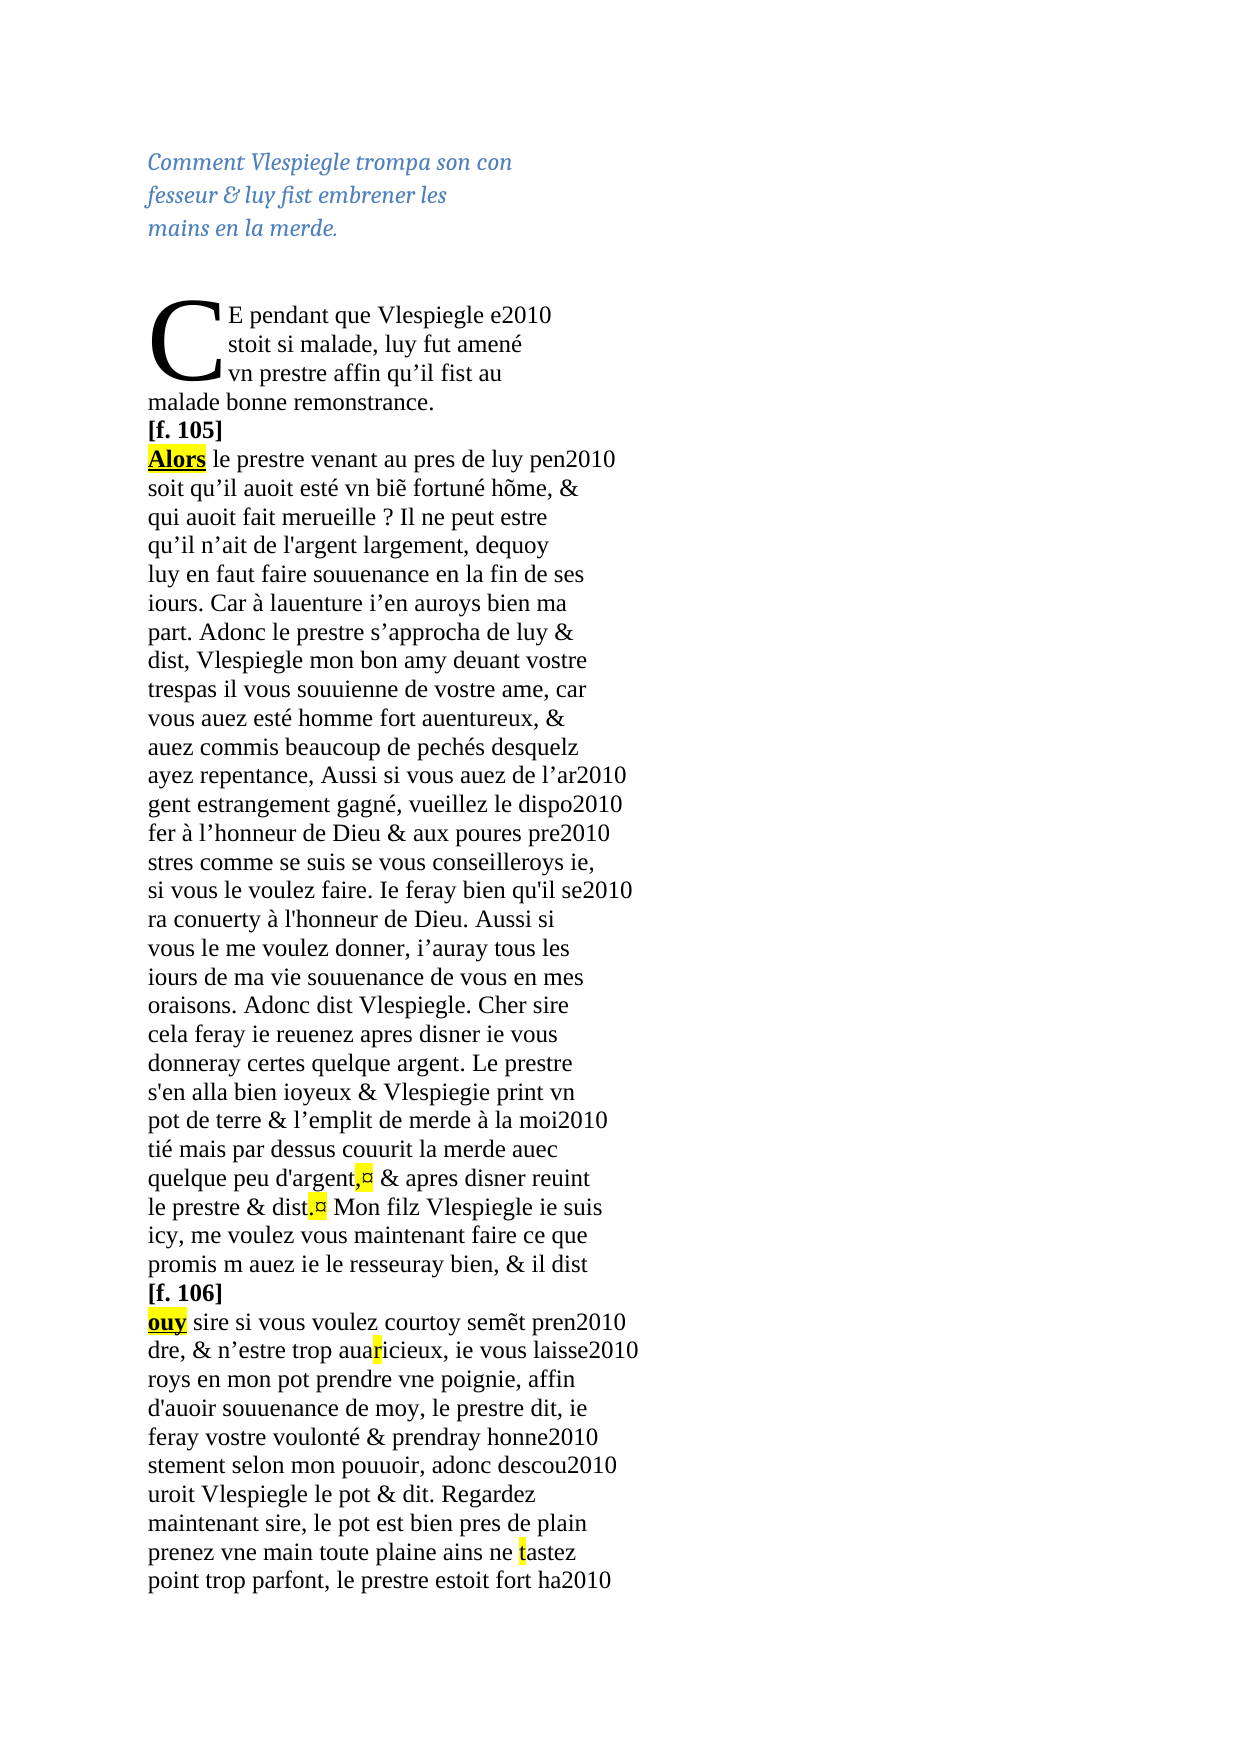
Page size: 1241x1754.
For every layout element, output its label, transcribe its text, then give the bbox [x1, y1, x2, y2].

text ouy sire si vous voulez courtoy semẽt pren2010 dre, & n’estre trop auaricieux, ie vous laisse2010 roys en mon pot prendre vne poignie, affin d'auoir souuenance de moy, le prestre dit, ie feray vostre voulonté & prendray honne2010 stement selon mon pouuoir, adonc descou2010 uroit Vlespiegle le pot & dit. Regardez maintenant sire, le pot est bien pres de plain prenez vne main toute plaine ains ne tastez point trop parfont, le prestre estoit fort ha2010 [148, 1307, 1093, 1594]
text CE pendant que Vlespiegle e2010 stoit si malade, luy fut amené vn prestre affin qu’il fist au malade bonne remonstrance. [f. 105] [148, 300, 1093, 444]
text Alors le prestre venant au pres de luy pen2010 soit qu’il auoit esté vn biẽ fortuné hõme, & qui auoit fait merueille ? Il ne peut estre qu’il n’ait de l'argent largement, dequoy luy en faut faire souuenance en la fin de ses iours. Car à lauenture i’en auroys bien ma part. Adonc le prestre s’approcha de luy & dist, Vlespiegle mon bon amy deuant vostre trespas il vous souuienne de vostre ame, car vous auez esté homme fort auentureux, & auez commis beaucoup de pechés desquelz ayez repentance, Aussi si vous auez de l’ar2010 gent estrangement gagné, vueillez le dispo2010 fer à l’honneur de Dieu & aux poures pre2010 stres comme se suis se vous conseilleroys ie, si vous le voulez faire. Ie feray bien qu'il se2010 ra conuerty à l'honneur de Dieu. Aussi si vous le me voulez donner, i’auray tous les iours de ma vie souuenance de vous en mes oraisons. Adonc dist Vlespiegle. Cher sire cela feray ie reuenez apres disner ie vous donneray certes quelque argent. Le prestre s'en alla bien ioyeux & Vlespiegie print vn pot de terre & l’emplit de merde à la moi2010 tié mais par dessus couurit la merde auec quelque peu d'argent,¤ & apres disner reuint le prestre & dist.¤ Mon filz Vlespiegle ie suis icy, me voulez vous maintenant faire ce que promis m auez ie le resseuray bien, & il dist [f. 106] [148, 444, 1093, 1307]
subtitle Comment Vlespiegle trompa son con fesseur & luy fist embrener les mains en la merde. [148, 148, 1093, 242]
